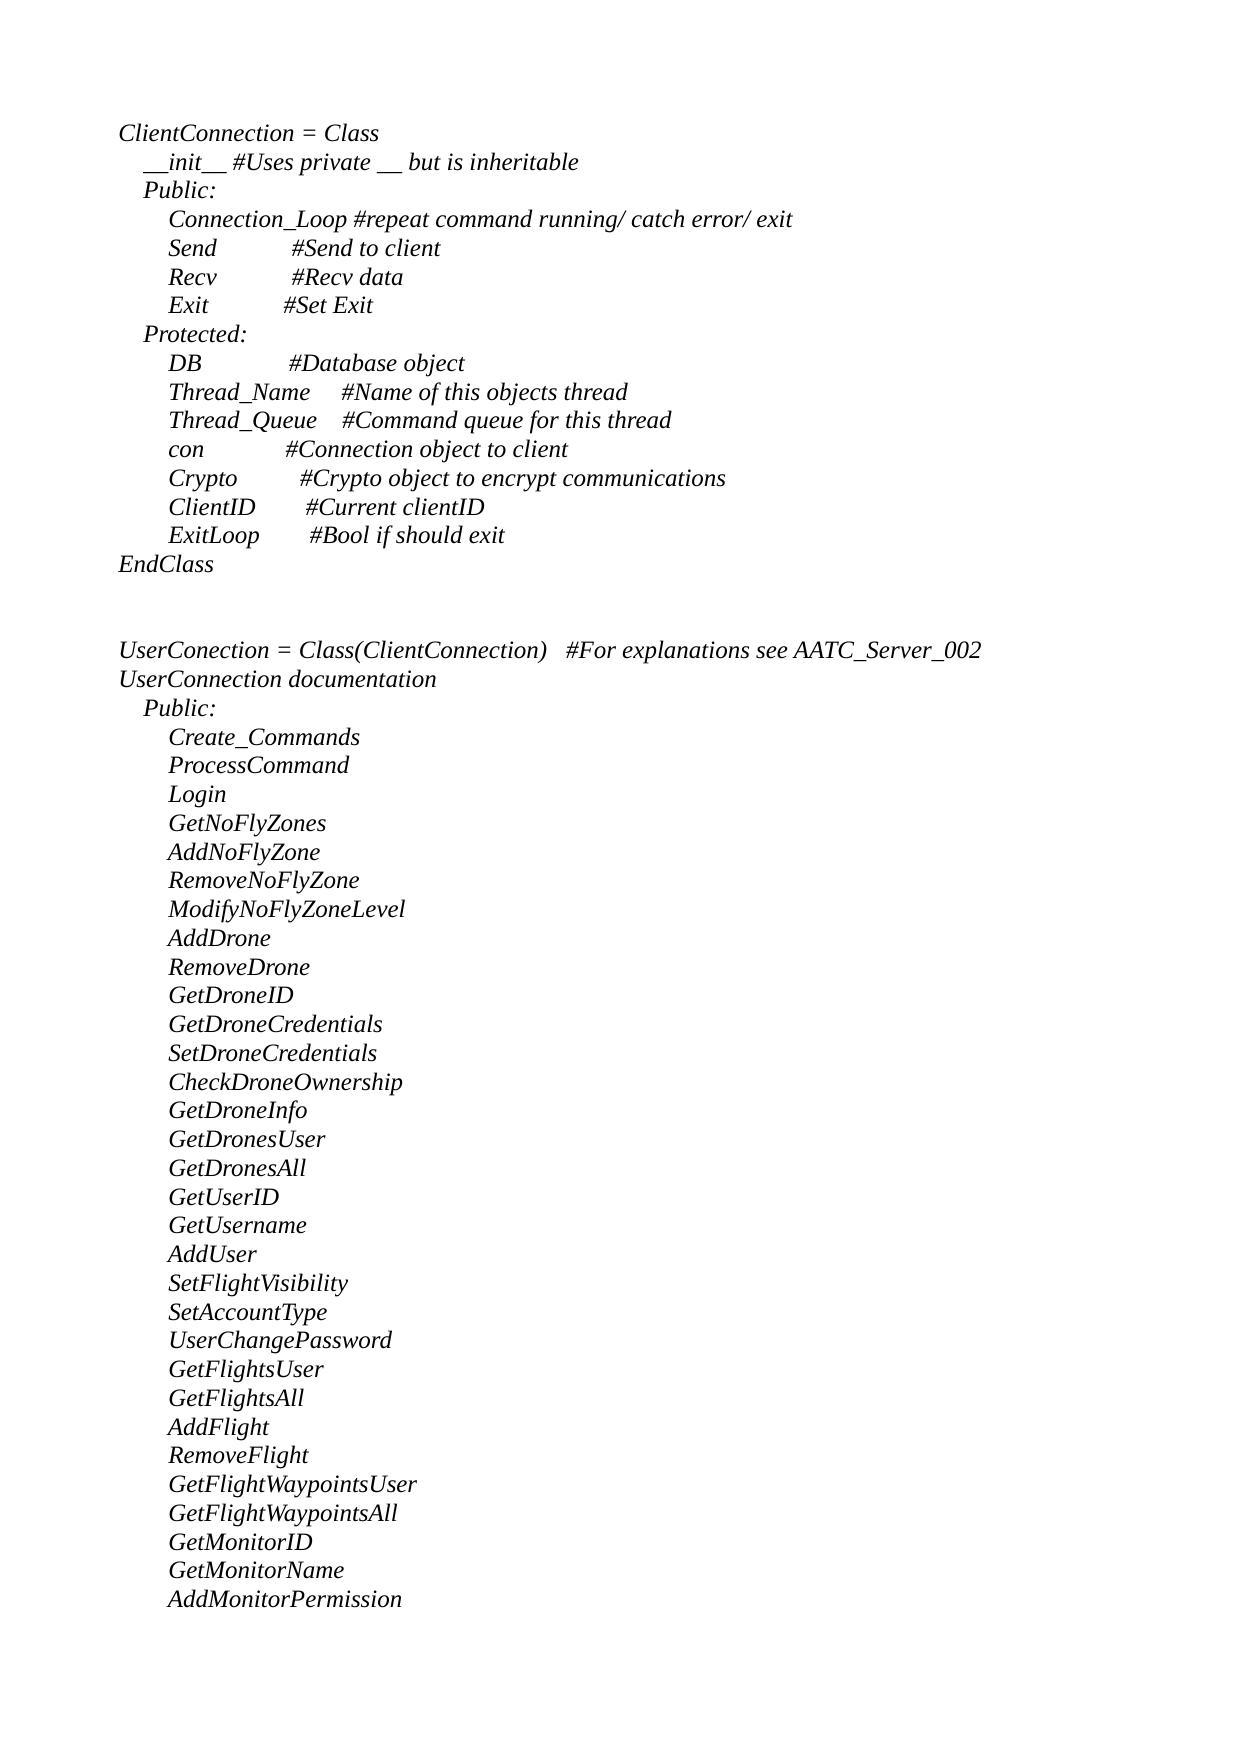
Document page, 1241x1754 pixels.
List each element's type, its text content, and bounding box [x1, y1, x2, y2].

text GetFlightsUser [118, 1354, 1122, 1383]
text GetUsername [118, 1211, 1122, 1239]
text Create_Commands [118, 722, 1122, 751]
text UserChangePassword [118, 1326, 1122, 1354]
text AddNoFlyZone [118, 837, 1122, 866]
text AddDrone [118, 923, 1122, 952]
text Exit #Set Exit [118, 291, 1122, 319]
text AddMonitorPermission [118, 1584, 1122, 1613]
text GetMonitorName [118, 1556, 1122, 1584]
text RemoveFlight [118, 1441, 1122, 1469]
text SetAccountType [118, 1297, 1122, 1326]
text Send #Send to client [118, 233, 1122, 262]
text GetFlightWaypointsUser [118, 1469, 1122, 1498]
text Thread_Name #Name of this objects thread [118, 377, 1122, 406]
text GetDronesUser [118, 1124, 1122, 1153]
text Login [118, 779, 1122, 808]
text Recv #Recv data [118, 262, 1122, 291]
text GetMonitorID [118, 1527, 1122, 1556]
text ClientID #Current clientID [118, 492, 1122, 521]
text Protected: [118, 319, 1122, 348]
text GetNoFlyZones [118, 808, 1122, 837]
text GetDronesAll [118, 1153, 1122, 1182]
text UserConection = Class(ClientConnection) #For explanations see AATC_Server_002 UserConnection documentation [118, 636, 1122, 693]
text __init__ #Uses private __ but is inheritable [118, 147, 1122, 176]
text GetFlightsAll [118, 1383, 1122, 1412]
text DB #Database object [118, 348, 1122, 377]
text Public: [118, 176, 1122, 204]
text AddUser [118, 1239, 1122, 1268]
text GetDroneCredentials [118, 1009, 1122, 1038]
text CheckDroneOwnership [118, 1067, 1122, 1096]
text ProcessCommand [118, 751, 1122, 779]
text RemoveDrone [118, 952, 1122, 981]
text GetUserID [118, 1182, 1122, 1211]
text Public: [118, 693, 1122, 722]
text EndClass [118, 549, 1122, 578]
text con #Connection object to client [118, 434, 1122, 463]
text AddFlight [118, 1412, 1122, 1441]
text Thread_Queue #Command queue for this thread [118, 406, 1122, 434]
text Connection_Loop #repeat command running/ catch error/ exit [118, 204, 1122, 233]
text SetFlightVisibility [118, 1268, 1122, 1297]
text GetDroneID [118, 981, 1122, 1009]
text RemoveNoFlyZone [118, 866, 1122, 894]
text ModifyNoFlyZoneLevel [118, 894, 1122, 923]
text ClientConnection = Class [118, 118, 1122, 147]
text GetFlightWaypointsAll [118, 1498, 1122, 1527]
text GetDroneInfo [118, 1096, 1122, 1124]
text SetDroneCredentials [118, 1038, 1122, 1067]
text Crypto #Crypto object to encrypt communications [118, 463, 1122, 492]
text ExitLoop #Bool if should exit [118, 521, 1122, 549]
